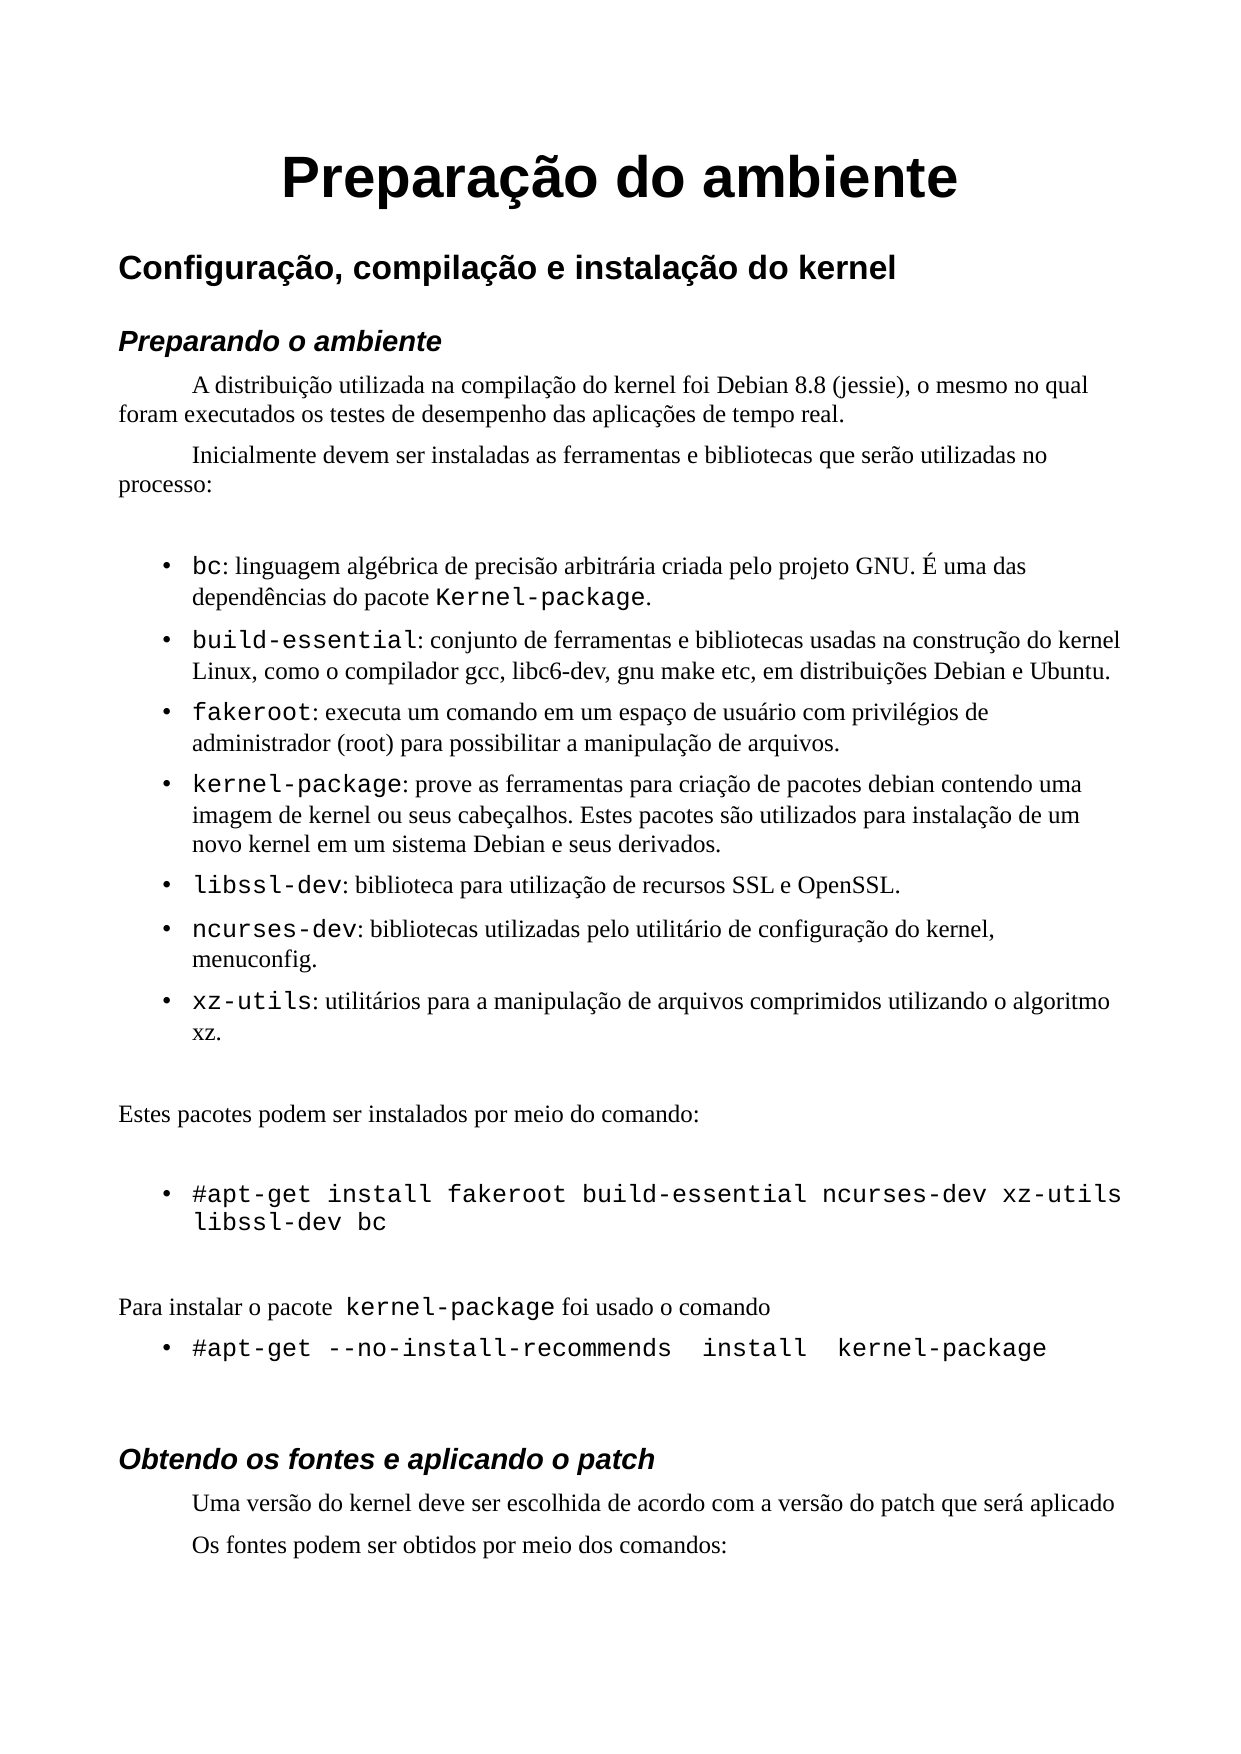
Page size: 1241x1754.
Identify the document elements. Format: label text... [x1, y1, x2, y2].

list kernel-package: prove as ferramentas para criação de pacotes debian contendo uma imagem de kernel ou seus cabeçalhos. Estes pacotes são utilizados para instalação de um novo kernel em um sistema Debian e seus derivados. [162, 769, 1122, 858]
subtitle Preparando o ambiente [118, 324, 1122, 357]
list ncurses-dev: bibliotecas utilizadas pelo utilitário de configuração do kernel, menuconfig. [162, 914, 1122, 973]
text Uma versão do kernel deve ser escolhida de acordo com a versão do patch que será aplicado [118, 1488, 1122, 1517]
subtitle Obtendo os fontes e aplicando o patch [118, 1442, 1122, 1476]
list xz-utils: utilitários para a manipulação de arquivos comprimidos utilizando o algoritmo xz. [162, 986, 1122, 1045]
list libssl-dev: biblioteca para utilização de recursos SSL e OpenSSL. [162, 870, 1122, 901]
list fakeroot: executa um comando em um espaço de usuário com privilégios de administrador (root) para possibilitar a manipulação de arquivos. [162, 697, 1122, 757]
text Os fontes podem ser obtidos por meio dos comandos: [118, 1530, 1122, 1558]
list build-essential: conjunto de ferramentas e bibliotecas usadas na construção do kernel Linux, como o compilador gcc, libc6-dev, gnu make etc, em distribuições Debian e Ubuntu. [162, 625, 1122, 685]
text Para instalar o pacote kernel-package foi usado o comando [118, 1292, 1122, 1323]
title Preparação do ambiente [118, 143, 1122, 210]
text A distribuição utilizada na compilação do kernel foi Debian 8.8 (jessie), o mesmo no qual foram executados os testes de desempenho das aplicações de tempo real. [118, 370, 1122, 427]
list #apt-get --no-install-recommends install kernel-package [162, 1335, 1122, 1364]
list bc: linguagem algébrica de precisão arbitrária criada pelo projeto GNU. É uma das dependências do pacote Kernel-package. [162, 551, 1122, 613]
list #apt-get install fakeroot build-essential ncurses-dev xz-utils libssl-dev bc [162, 1182, 1122, 1238]
text Estes pacotes podem ser instalados por meio do comando: [118, 1099, 1122, 1128]
text Inicialmente devem ser instaladas as ferramentas e bibliotecas que serão utilizadas no processo: [118, 440, 1122, 497]
subtitle Configuração, compilação e instalação do kernel [118, 248, 1122, 286]
